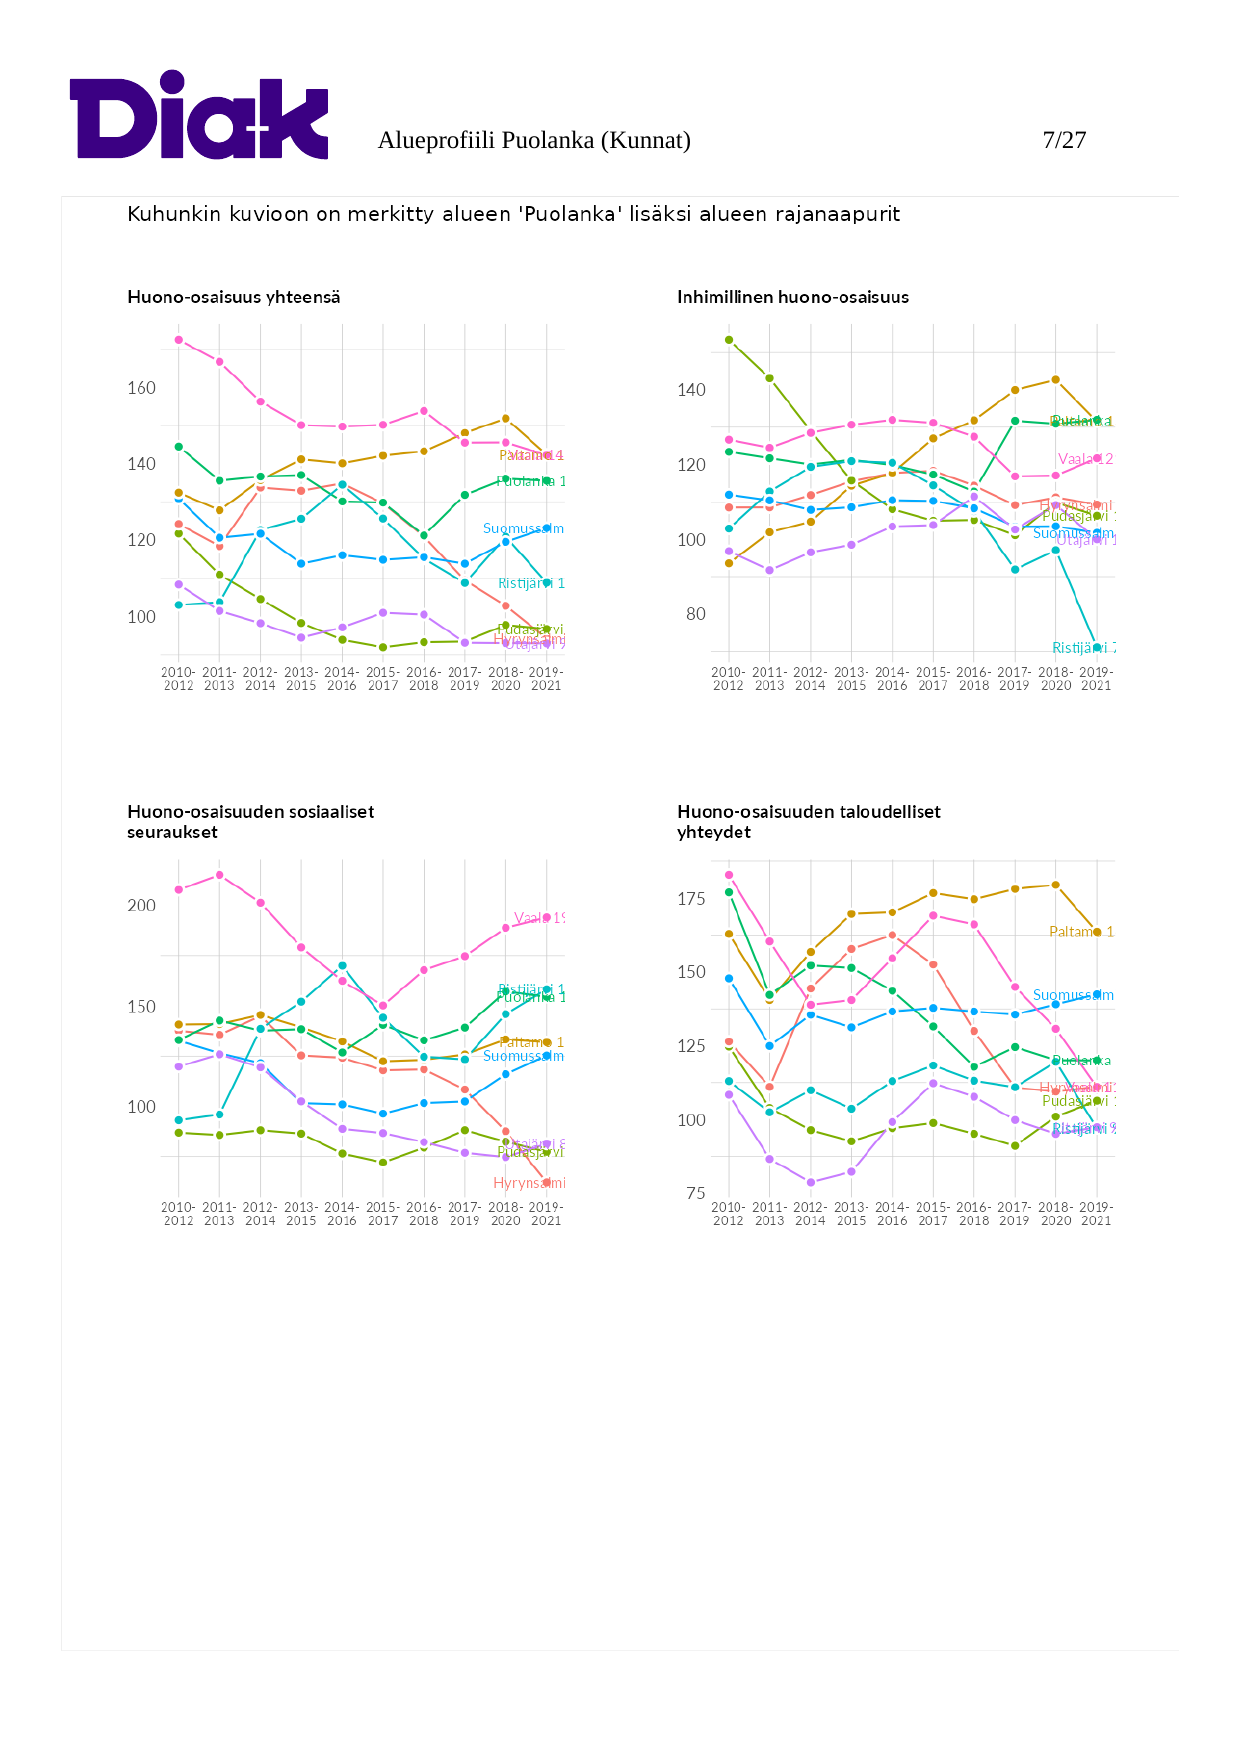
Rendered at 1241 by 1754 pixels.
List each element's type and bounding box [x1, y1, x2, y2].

picture [61, 196, 1179, 1651]
